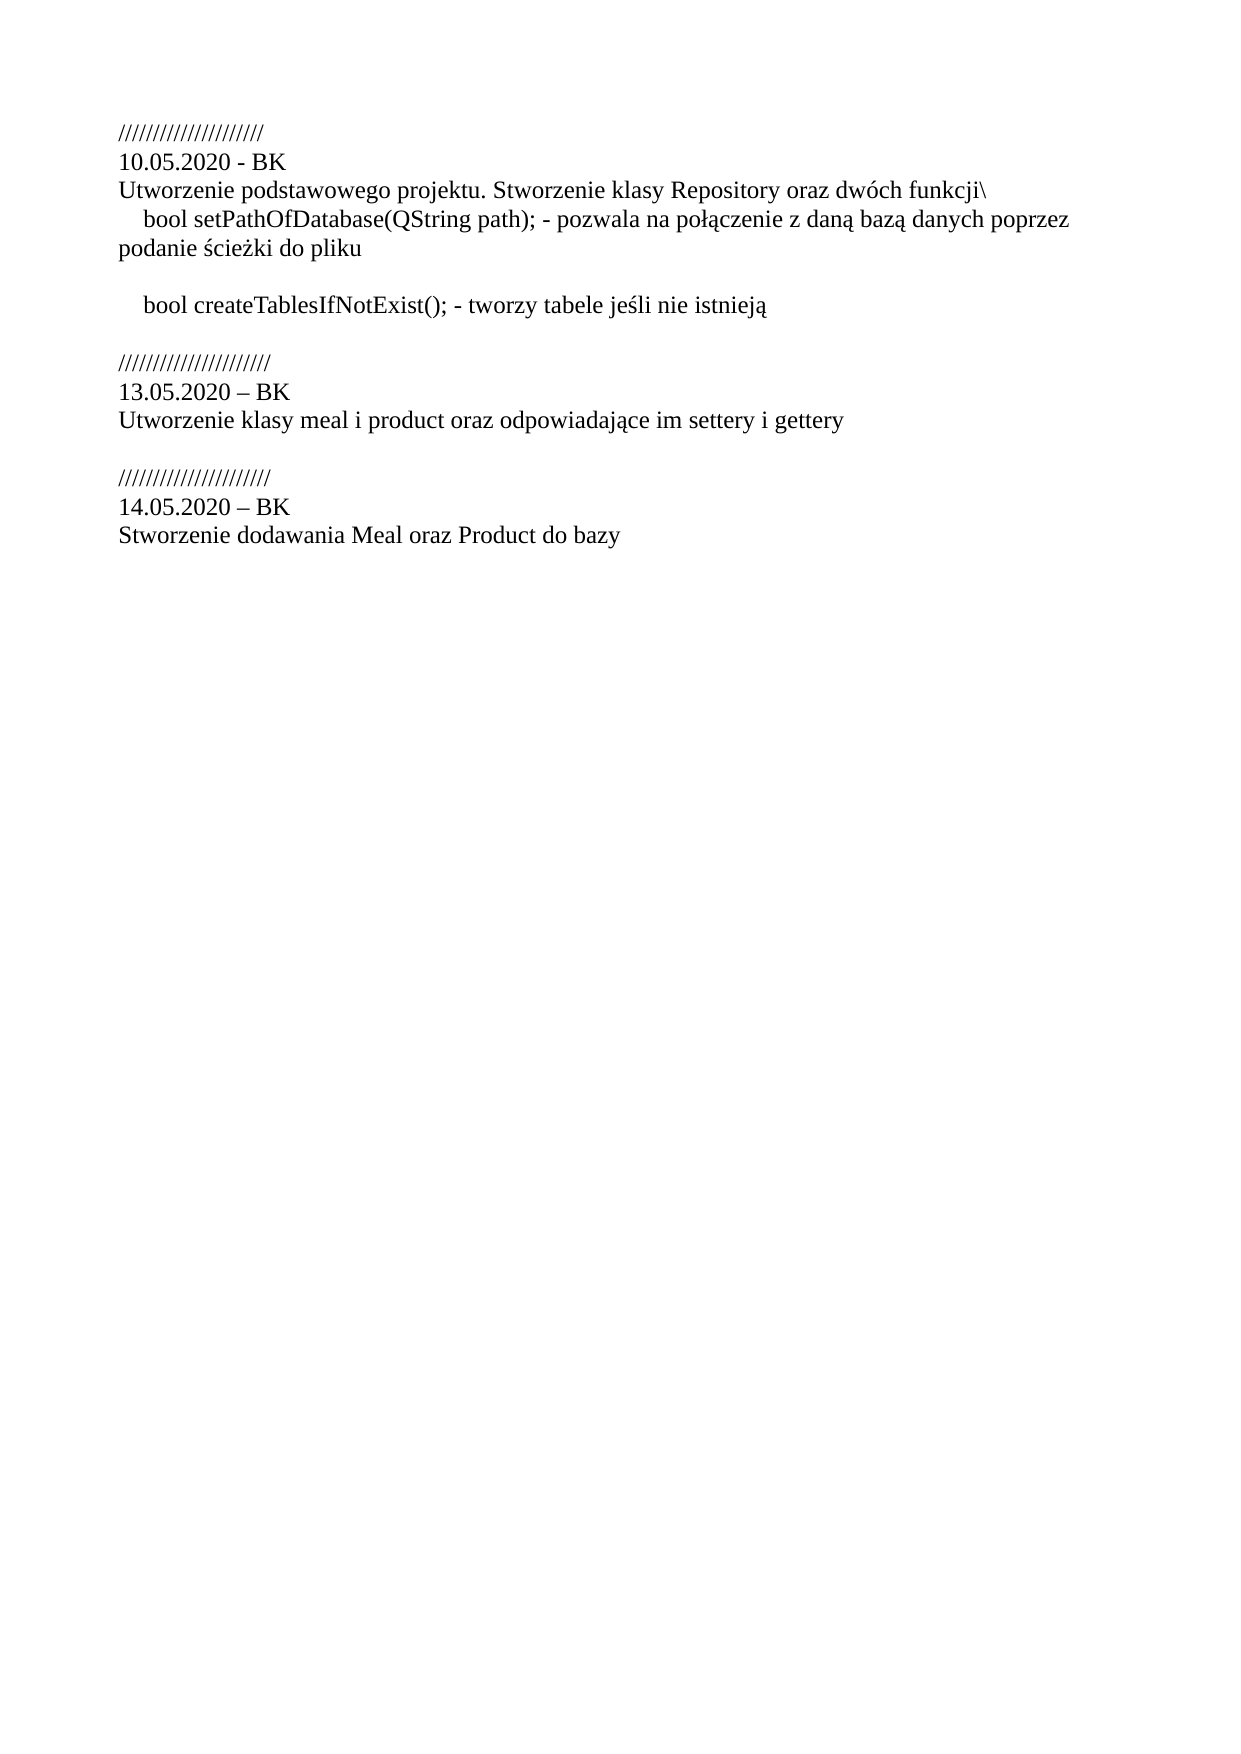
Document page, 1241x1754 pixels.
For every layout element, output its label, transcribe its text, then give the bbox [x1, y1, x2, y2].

text bool createTablesIfNotExist(); - tworzy tabele jeśli nie istnieją [118, 291, 1122, 319]
text ////////////////////// [118, 463, 1122, 492]
text Stworzenie dodawania Meal oraz Product do bazy [118, 521, 1122, 549]
text Utworzenie klasy meal i product oraz odpowiadające im settery i gettery [118, 406, 1122, 434]
text bool setPathOfDatabase(QString path); - pozwala na połączenie z daną bazą danych poprzez podanie ścieżki do pliku [118, 204, 1122, 262]
text ///////////////////// [118, 118, 1122, 147]
text 10.05.2020 - BK [118, 147, 1122, 176]
text Utworzenie podstawowego projektu. Stworzenie klasy Repository oraz dwóch funkcji\ [118, 176, 1122, 204]
text 13.05.2020 – BK [118, 377, 1122, 406]
text 14.05.2020 – BK [118, 492, 1122, 521]
text ////////////////////// [118, 348, 1122, 377]
